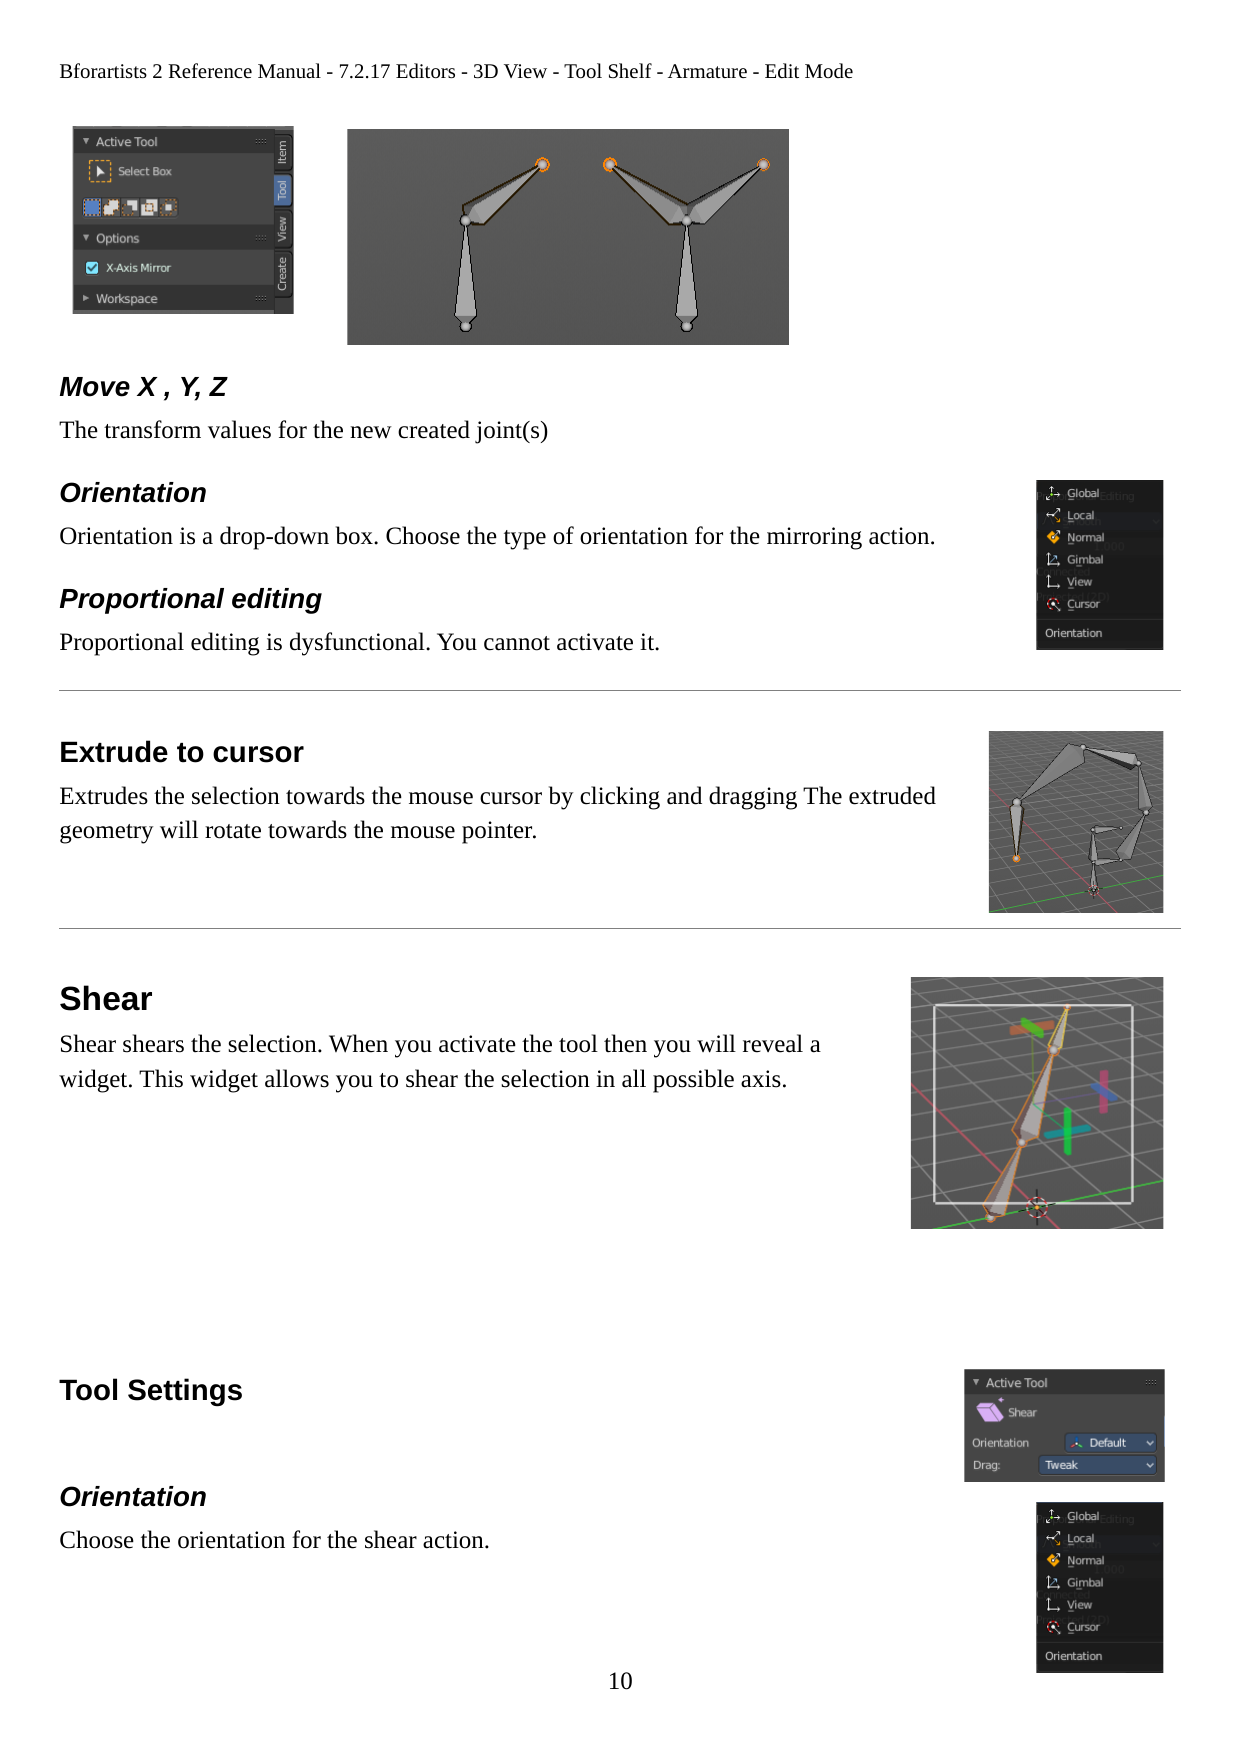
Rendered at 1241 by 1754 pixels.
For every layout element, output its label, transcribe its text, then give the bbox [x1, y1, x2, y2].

text Orientation is a drop-down box. Choose the type of orientation for the mirroring action. [59, 521, 1036, 549]
text Extrudes the selection towards the mouse cursor by clicking and dragging The extruded geometry will rotate towards the mouse pointer. [59, 781, 988, 844]
picture [1036, 480, 1164, 650]
subtitle [1165, 1373, 1181, 1407]
picture [1036, 1502, 1164, 1673]
text The transform values for the new created joint(s) [59, 415, 1181, 443]
subtitle Orientation [59, 476, 1181, 508]
subtitle [1164, 582, 1181, 614]
subtitle Move X , Y, Z [59, 370, 1181, 402]
subtitle Proportional editing [59, 582, 1036, 614]
text Shear shears the selection. When you activate the tool then you will reveal a widget. This widget allows you to shear the selection in all possible axis. [59, 1029, 910, 1093]
text Proportional editing is dysfunctional. You cannot activate it. [59, 627, 1181, 655]
subtitle Extrude to cursor [59, 734, 988, 768]
picture [964, 1369, 1165, 1482]
subtitle [1164, 734, 1181, 768]
subtitle Orientation [59, 1481, 1181, 1513]
text Choose the orientation for the shear action. [59, 1525, 1036, 1554]
picture [910, 977, 1164, 1229]
subtitle Tool Settings [59, 1373, 964, 1407]
picture [72, 126, 294, 314]
subtitle [1164, 978, 1181, 1017]
subtitle Shear [59, 978, 910, 1017]
picture [988, 731, 1164, 913]
picture [347, 129, 789, 345]
